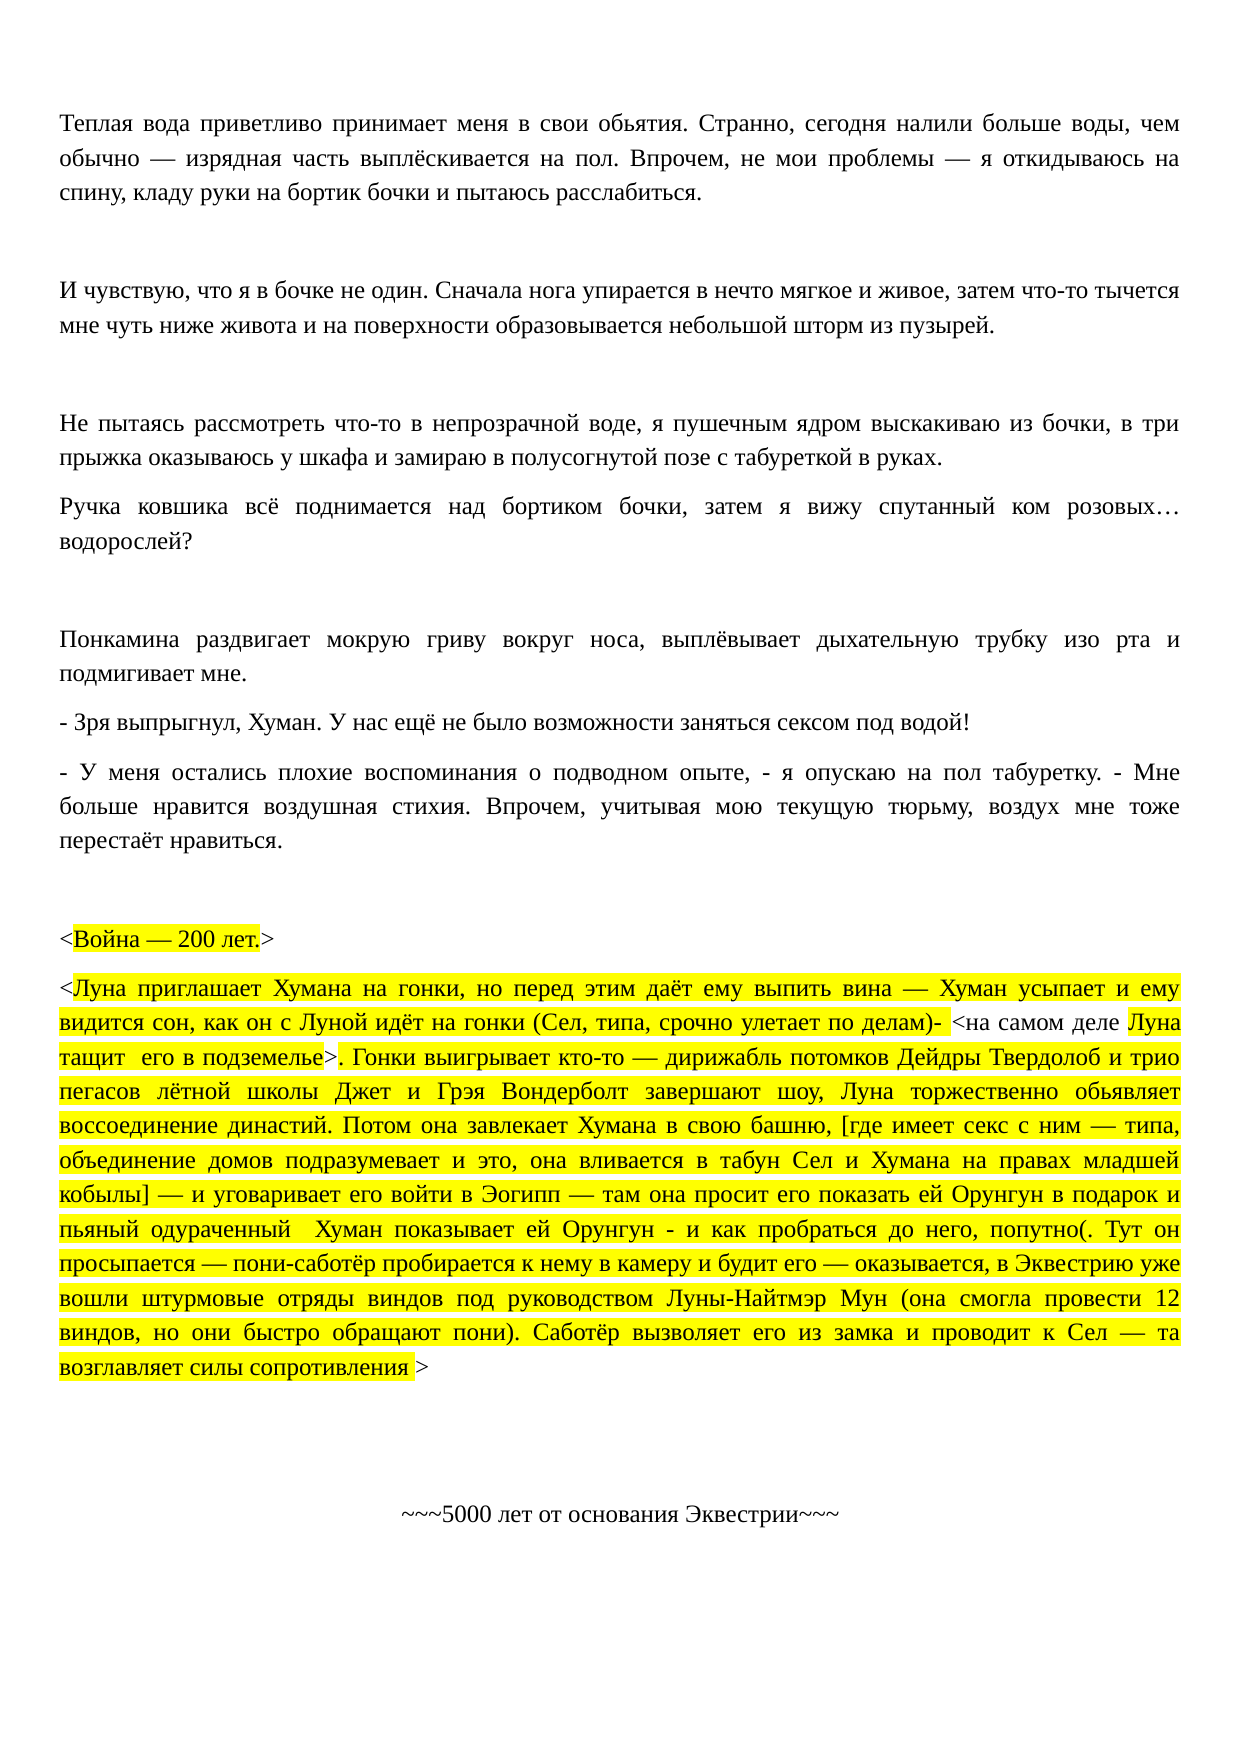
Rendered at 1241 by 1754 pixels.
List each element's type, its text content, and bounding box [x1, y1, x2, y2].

text И чувствую, что я в бочке не один. Сначала нога упирается в нечто мягкое и живое, затем что-то тычется мне чуть ниже живота и на поверхности образовывается небольшой шторм из пузырей. [59, 275, 1181, 338]
text - У меня остались плохие воспоминания о подводном опыте, - я опускаю на пол табуретку. - Мне больше нравится воздушная стихия. Впрочем, учитывая мою текущую тюрьму, воздух мне тоже перестаёт нравиться. [59, 757, 1181, 854]
text Теплая вода приветливо принимает меня в свои обьятия. Странно, сегодня налили больше воды, чем обычно — изрядная часть выплёскивается на пол. Впрочем, не мои проблемы — я откидываюсь на спину, кладу руки на бортик бочки и пытаюсь расслабиться. [59, 108, 1181, 206]
text - Зря выпрыгнул, Хуман. У нас ещё не было возможности заняться сексом под водой! [59, 707, 1181, 736]
text Ручка ковшика всё поднимается над бортиком бочки, затем я вижу спутанный ком розовых… водорослей? [59, 491, 1181, 554]
text Не пытаясь рассмотреть что-то в непрозрачной воде, я пушечным ядром выскакиваю из бочки, в три прыжка оказываюсь у шкафа и замираю в полусогнутой позе с табуреткой в руках. [59, 408, 1181, 471]
text <Война — 200 лет.> [59, 924, 1181, 952]
text ~~~5000 лет от основания Эквестрии~~~ [59, 1499, 1181, 1528]
text Понкамина раздвигает мокрую гриву вокруг носа, выплёвывает дыхательную трубку изо рта и подмигивает мне. [59, 624, 1181, 687]
text <Луна приглашает Хумана на гонки, но перед этим даёт ему выпить вина — Хуман усыпает и ему видится сон, как он с Луной идёт на гонки (Сел, типа, срочно улетает по делам)- <на самом деле Луна тащит его в подземелье>. Гонки выигрывает кто-то — дирижабль потомков Дейдры Твердолоб и трио пегасов лётной школы Джет и Грэя Вондерболт завершают шоу, Луна торжественно обьявляет воссоединение династий. Потом она завлекает Хумана в свою башню, [где имеет секс с ним — типа, объединение домов подразумевает и это, она вливается в табун Сел и Хумана на правах младшей кобылы] — и уговаривает его войти в Эогипп — там она просит его показать ей Орунгун в подарок и пьяный одураченный Хуман показывает ей Орунгун - и как пробраться до него, попутно(. Тут он просыпается — пони-саботёр пробирается к нему в камеру и будит его — оказывается, в Эквестрию уже вошли штурмовые отряды виндов под руководством Луны-Найтмэр Мун (она смогла провести 12 виндов, но они быстро обращают пони). Саботёр вызволяет его из замка и проводит к Сел — та возглавляет силы сопротивления > [59, 973, 1181, 1381]
